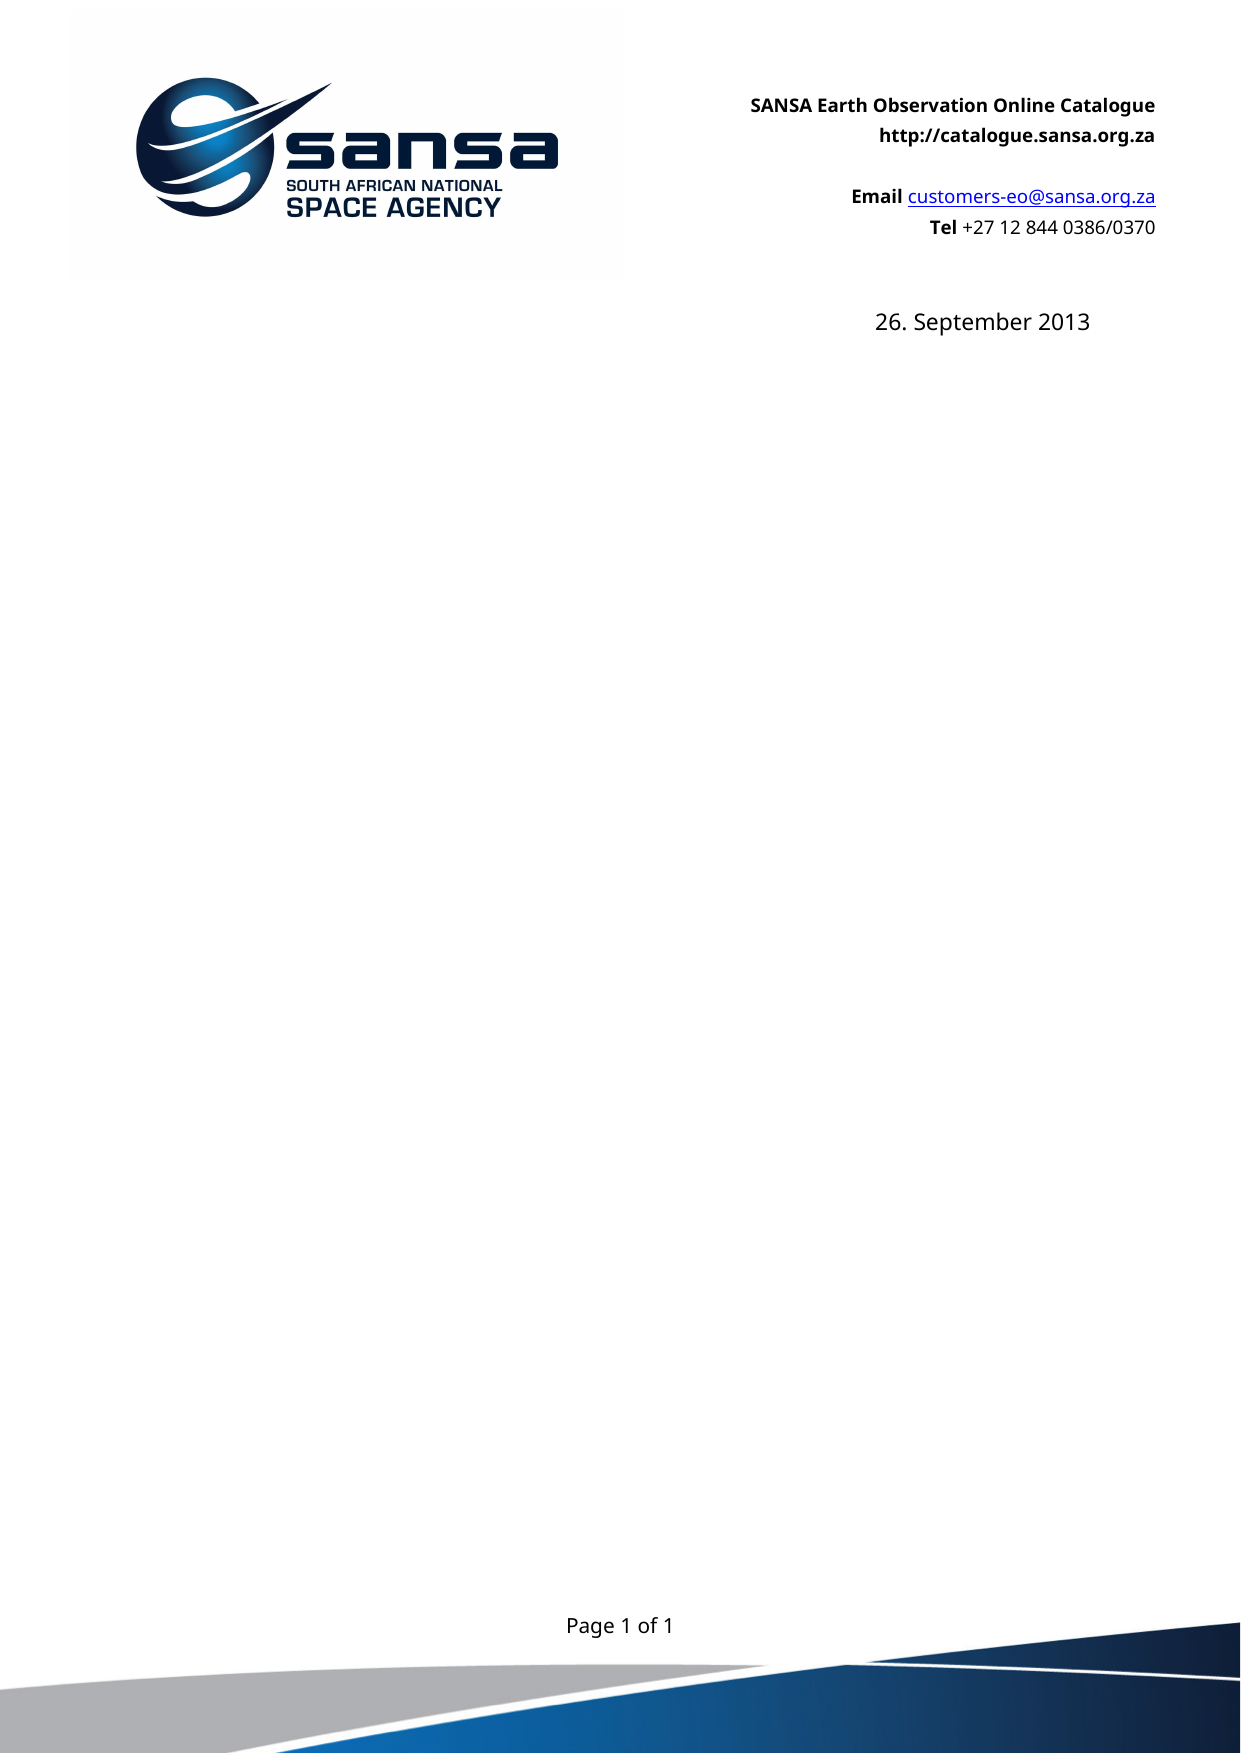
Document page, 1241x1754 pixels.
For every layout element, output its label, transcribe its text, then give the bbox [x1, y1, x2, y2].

text 26. September 2013 [150, 306, 1090, 337]
picture [0, 1612, 1241, 1753]
picture [67, 9, 627, 286]
